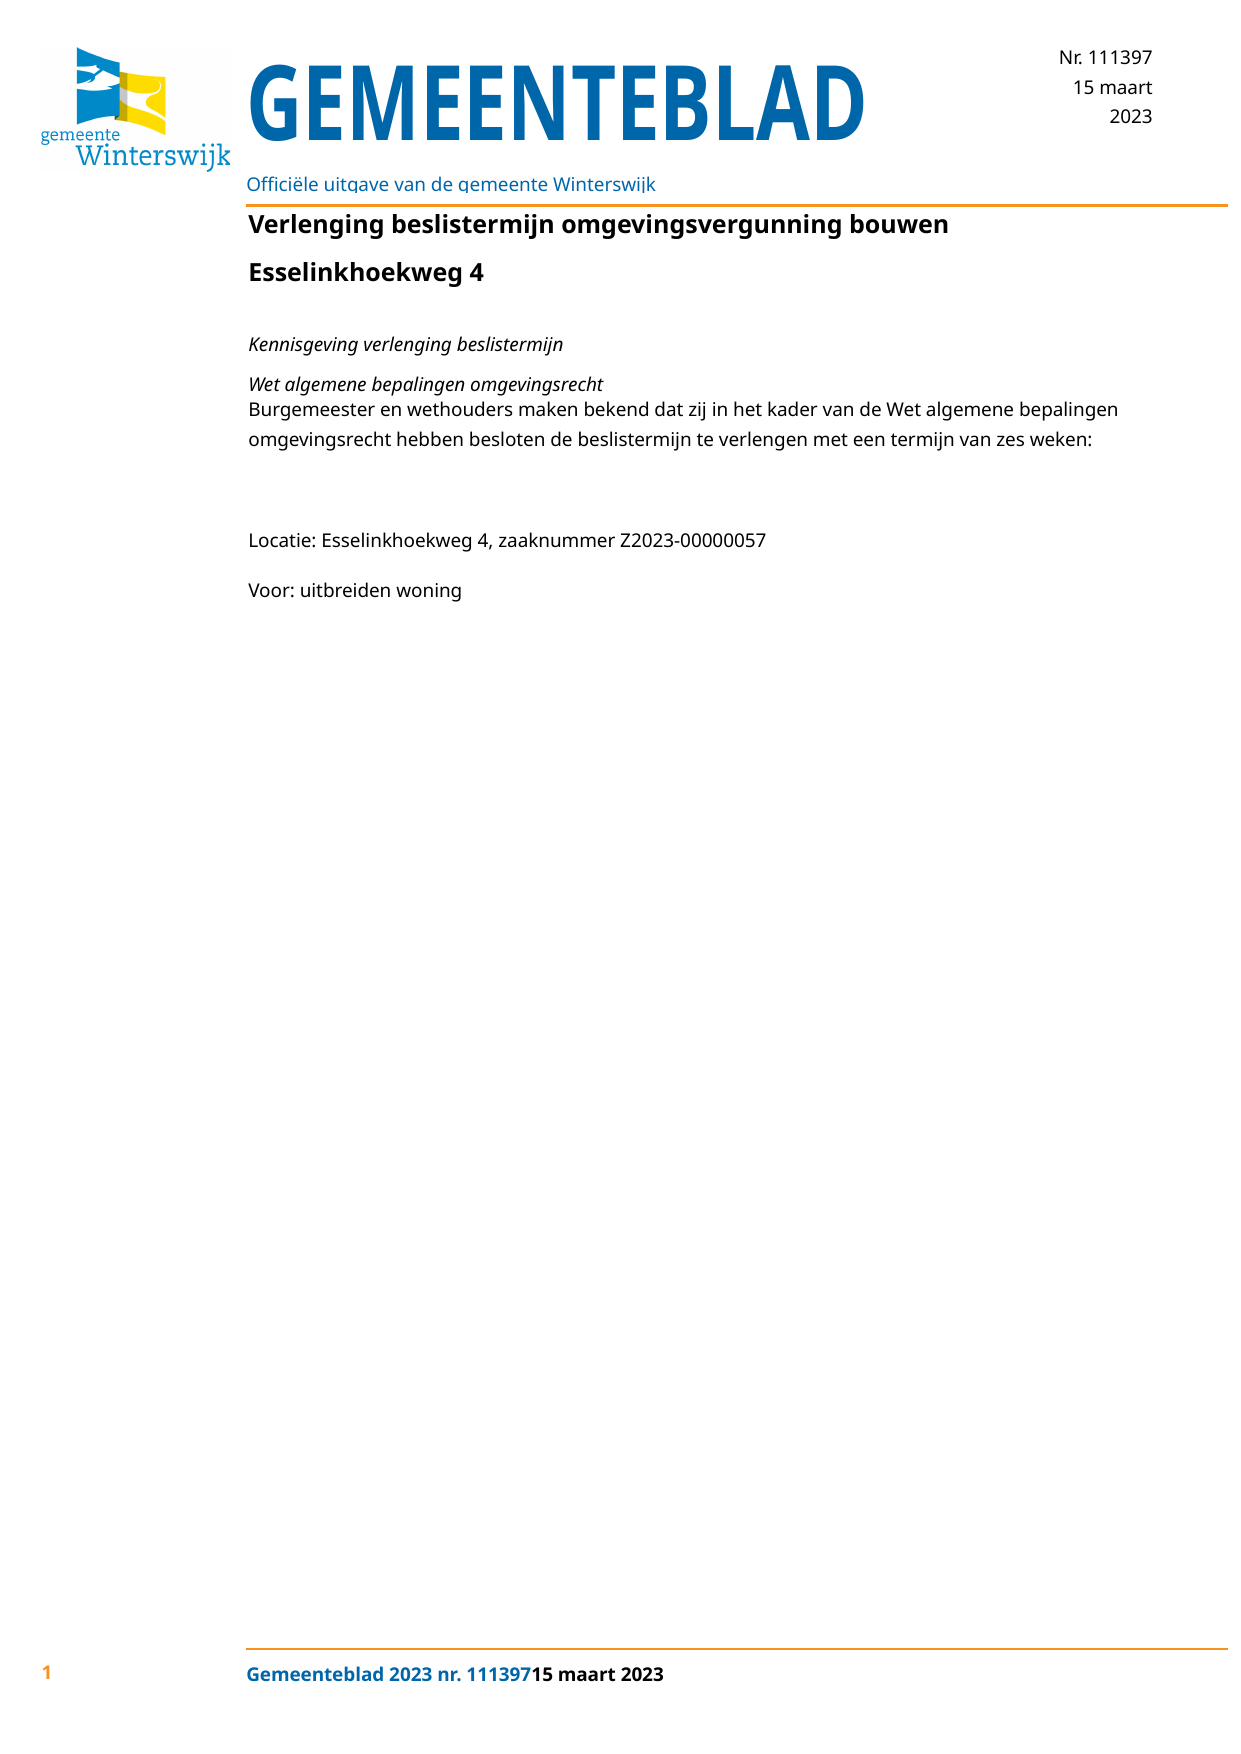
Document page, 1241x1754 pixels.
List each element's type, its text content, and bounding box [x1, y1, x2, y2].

picture [225, 153, 231, 162]
text Wet algemene bepalingen omgevingsrecht [248, 371, 1152, 396]
text Locatie: Esselinkhoekweg 4, zaaknummer Z2023-00000057 [248, 527, 1152, 553]
text Kennisgeving verlenging beslistermijn [248, 331, 1152, 357]
picture [41, 47, 231, 172]
text Voor: uitbreiden woning [248, 577, 1152, 603]
text Verlenging beslistermijn omgevingsvergunning bouwen Esselinkhoekweg 4 [248, 207, 1152, 288]
text Burgemeester en wethouders maken bekend dat zij in het kader van de Wet algemene bepalingen omgevingsrecht hebben besloten de beslistermijn te verlengen met een termijn van zes weken: [248, 396, 1152, 452]
